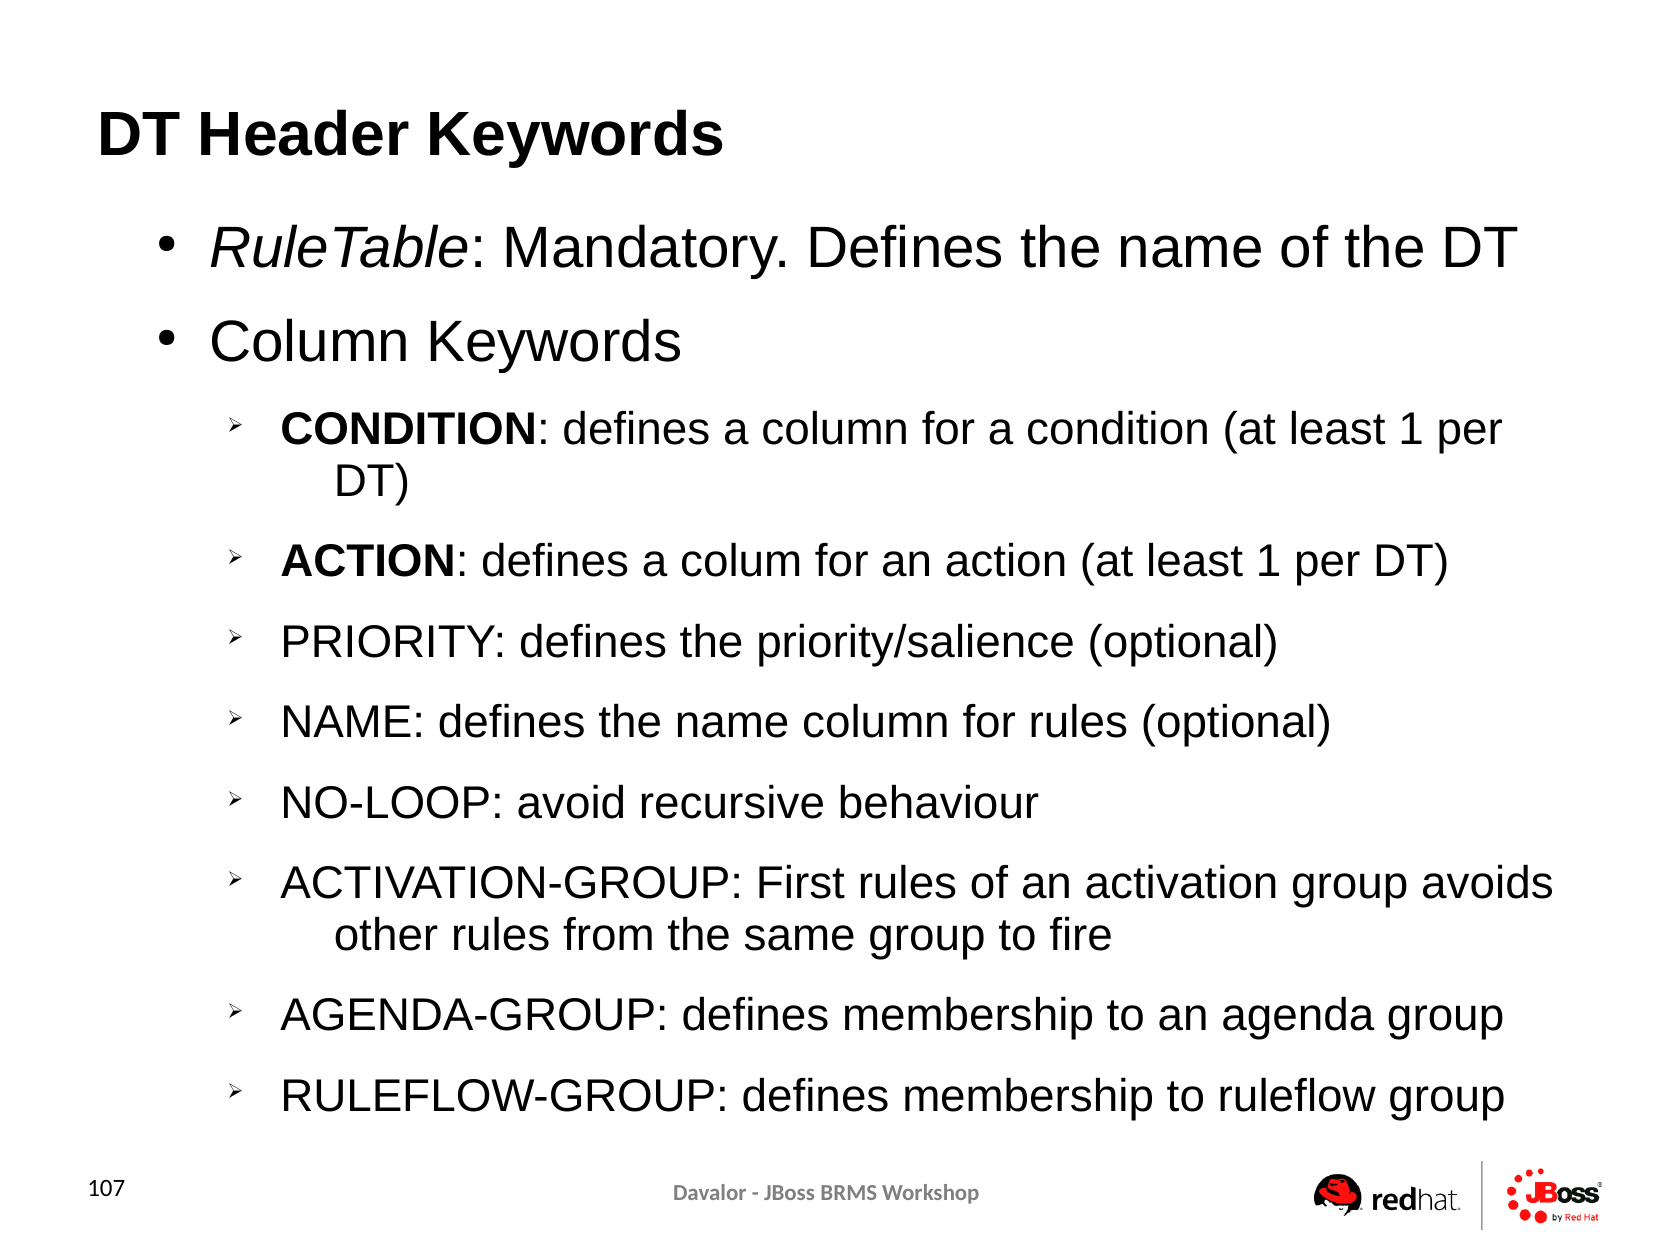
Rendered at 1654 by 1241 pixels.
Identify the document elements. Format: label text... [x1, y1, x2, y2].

picture [1314, 1161, 1602, 1230]
list RuleTable: Mandatory. Defines the name of the DT Column Keywords CONDITION: defines a column for a condition (at least 1 per DT) ACTION: defines a colum for an action (at least 1 per DT) PRIORITY: defines the priority/salience (optional) NAME: defines the name column for rules (optional) NO-LOOP: avoid recursive behaviour ACTIVATION-GROUP: First rules of an activation group avoids other rules from the same group to fire AGENDA-GROUP: defines membership to an agenda group RULEFLOW-GROUP: defines membership to ruleflow group [106, 207, 1595, 1108]
title DT Header Keywords [82, 95, 1571, 226]
